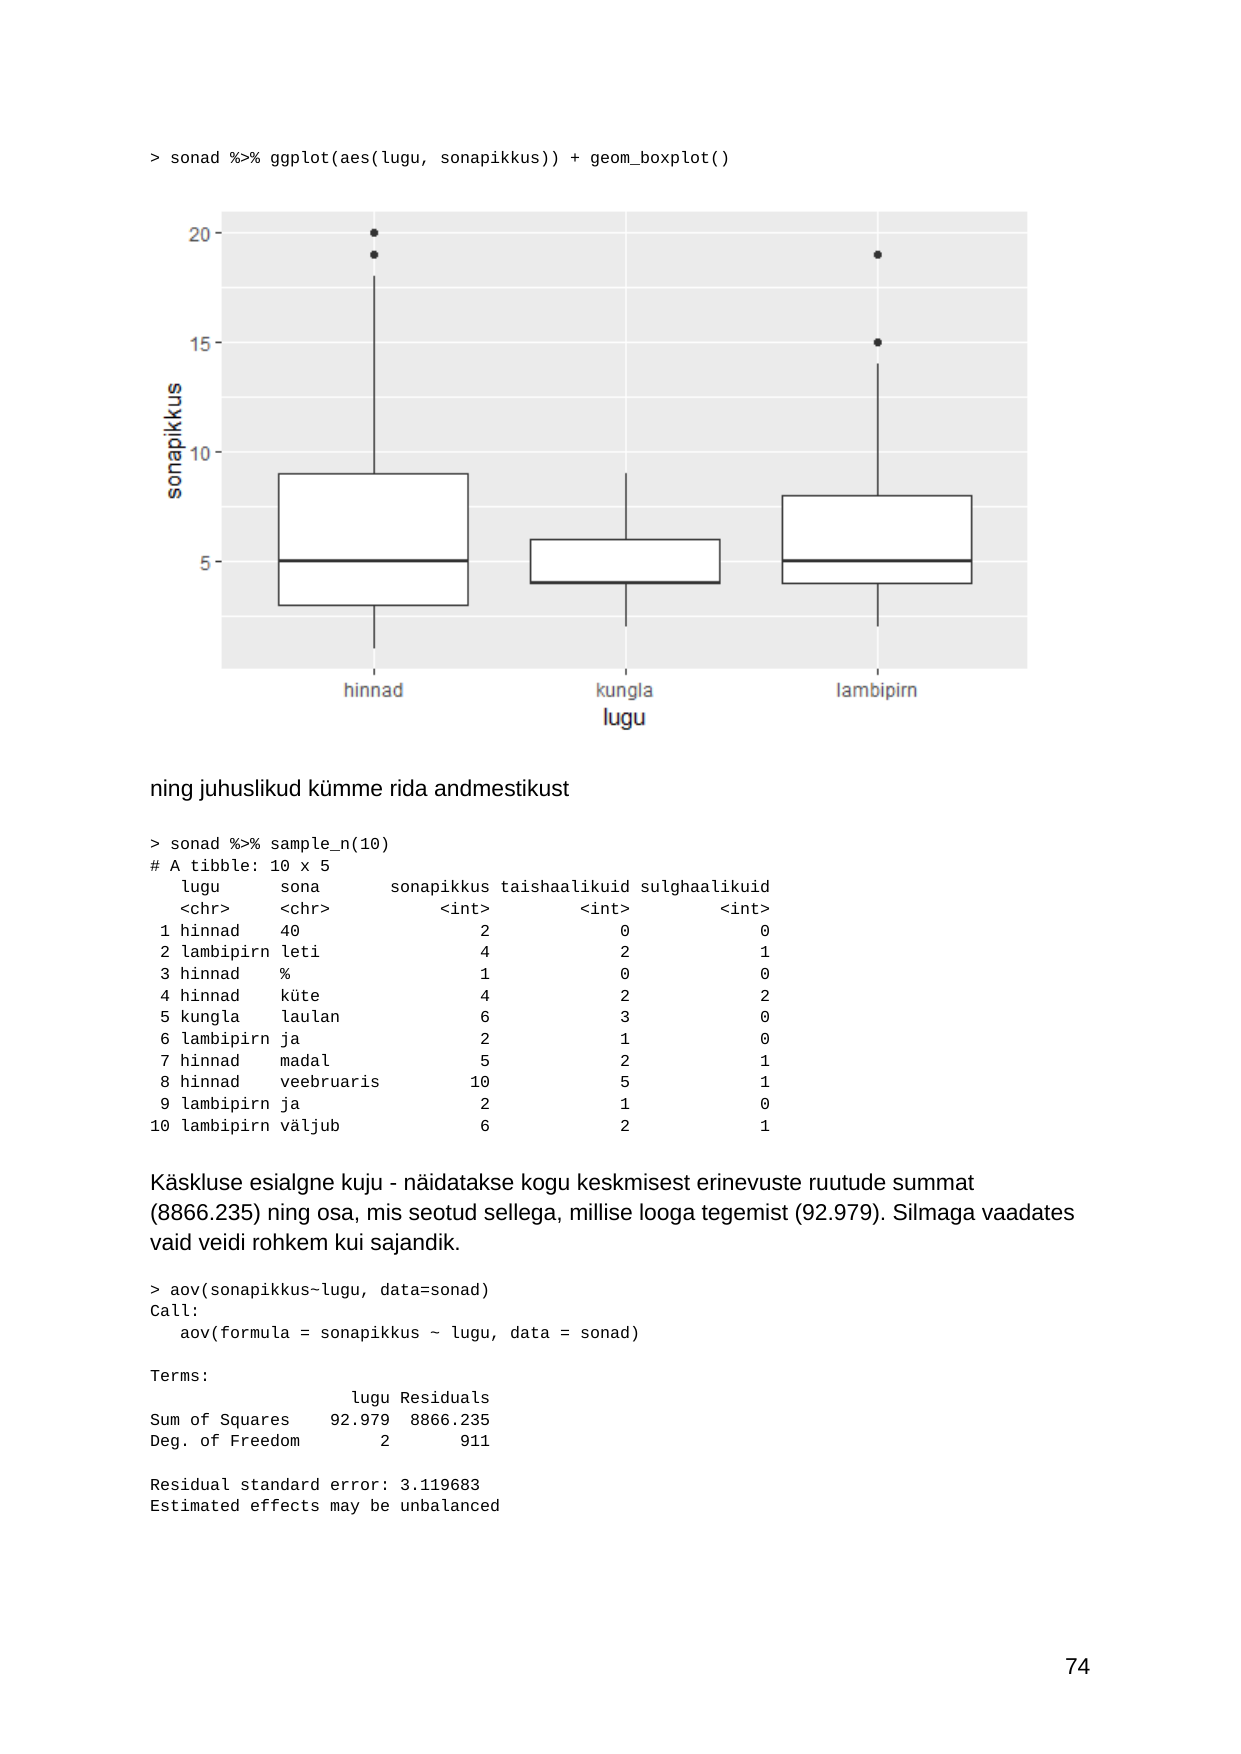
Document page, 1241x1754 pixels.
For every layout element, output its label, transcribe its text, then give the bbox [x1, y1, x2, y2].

text 10 lambipirn väljub 6 2 1 [150, 1117, 1090, 1136]
text 9 lambipirn ja 2 1 0 [150, 1095, 1090, 1114]
text aov(formula = sonapikkus ~ lugu, data = sonad) [150, 1324, 1090, 1343]
text Residual standard error: 3.119683 [150, 1476, 1090, 1495]
picture [150, 201, 1039, 741]
text lugu Residuals [150, 1389, 1090, 1408]
text 3 hinnad % 1 0 0 [150, 965, 1090, 984]
text 1 hinnad 40 2 0 0 [150, 922, 1090, 941]
text > sonad %>% sample_n(10) [150, 835, 1090, 854]
text Terms: [150, 1368, 1090, 1387]
text 7 hinnad madal 5 2 1 [150, 1052, 1090, 1071]
text # A tibble: 10 x 5 [150, 857, 1090, 876]
text 4 hinnad küte 4 2 2 [150, 987, 1090, 1006]
text > sonad %>% ggplot(aes(lugu, sonapikkus)) + geom_boxplot() [150, 150, 1090, 169]
text lugu sona sonapikkus taishaalikuid sulghaalikuid [150, 879, 1090, 898]
text Estimated effects may be unbalanced [150, 1498, 1090, 1517]
text Sum of Squares 92.979 8866.235 [150, 1411, 1090, 1430]
text 2 lambipirn leti 4 2 1 [150, 944, 1090, 963]
text ning juhuslikud kümme rida andmestikust [150, 775, 1090, 801]
text Deg. of Freedom 2 911 [150, 1433, 1090, 1452]
text Call: [150, 1303, 1090, 1322]
text Käskluse esialgne kuju - näidatakse kogu keskmisest erinevuste ruutude summat (8866.235) ning osa, mis seotud sellega, millise looga tegemist (92.979). Silmaga vaadates vaid veidi rohkem kui sajandik. [150, 1169, 1090, 1256]
text > aov(sonapikkus~lugu, data=sonad) [150, 1281, 1090, 1300]
text 6 lambipirn ja 2 1 0 [150, 1030, 1090, 1049]
text 8 hinnad veebruaris 10 5 1 [150, 1074, 1090, 1093]
text <chr> <chr> <int> <int> <int> [150, 900, 1090, 919]
text 5 kungla laulan 6 3 0 [150, 1009, 1090, 1028]
